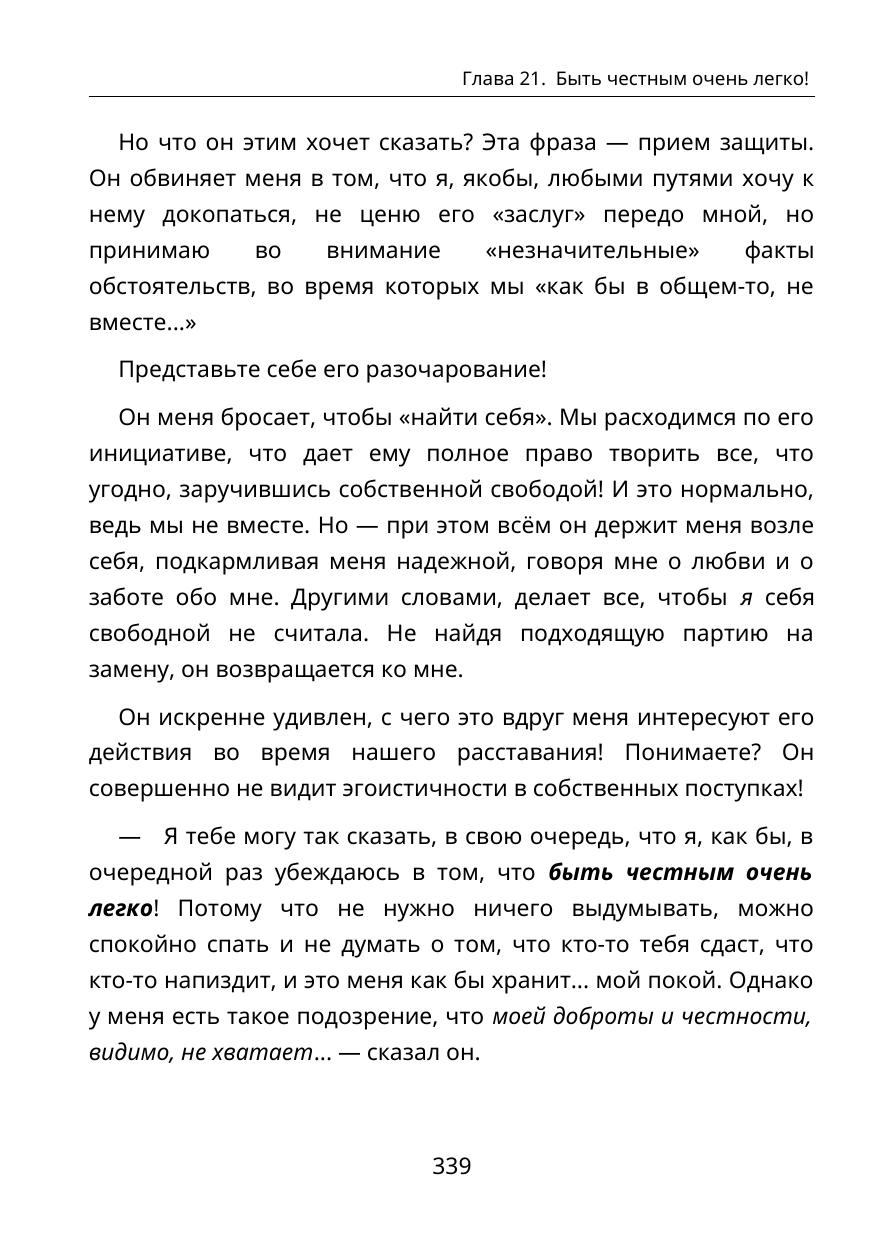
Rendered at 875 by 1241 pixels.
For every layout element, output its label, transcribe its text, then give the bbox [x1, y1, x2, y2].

text Он меня бросает, чтобы «найти себя». Мы расходимся по его инициативе, что дает ему полное право творить все, что угодно, заручившись собственной свободой! И это нормально, ведь мы не вместе. Но — при этом всём он держит меня возле себя, подкармливая меня надежной, говоря мне о любви и о заботе обо мне. Другими словами, делает все, чтобы я себя свободной не считала. Не найдя подходящую партию на замену, он возвращается ко мне. [88, 401, 815, 684]
text Представьте себе его разочарование! [88, 353, 815, 385]
text Но что он этим хочет сказать? Эта фраза — прием защиты. Он обвиняет меня в том, что я, якобы, любыми путями хочу к нему докопаться, не ценю его «заслуг» передо мной, но принимаю во внимание «незначительные» факты обстоятельств, во время которых мы «как бы в общем-то, не вместе...» [88, 126, 815, 337]
text Он искренне удивлен, с чего это вдруг меня интересуют его действия во время нашего расставания! Понимаете? Он совершенно не видит эгоистичности в собственных поступках! [88, 700, 815, 803]
list Я тебе могу так сказать, в свою очередь, что я, как бы, в очередной раз убеждаюсь в том, что быть честным очень легко! Потому что не нужно ничего выдумывать, можно спокойно спать и не думать о том, что кто-то тебя сдаст, что кто-то напиздит, и это меня как бы хранит... мой покой. Однако у меня есть такое подозрение, что моей доброты и честности, видимо, не хватает... — сказал он. [88, 820, 815, 1067]
